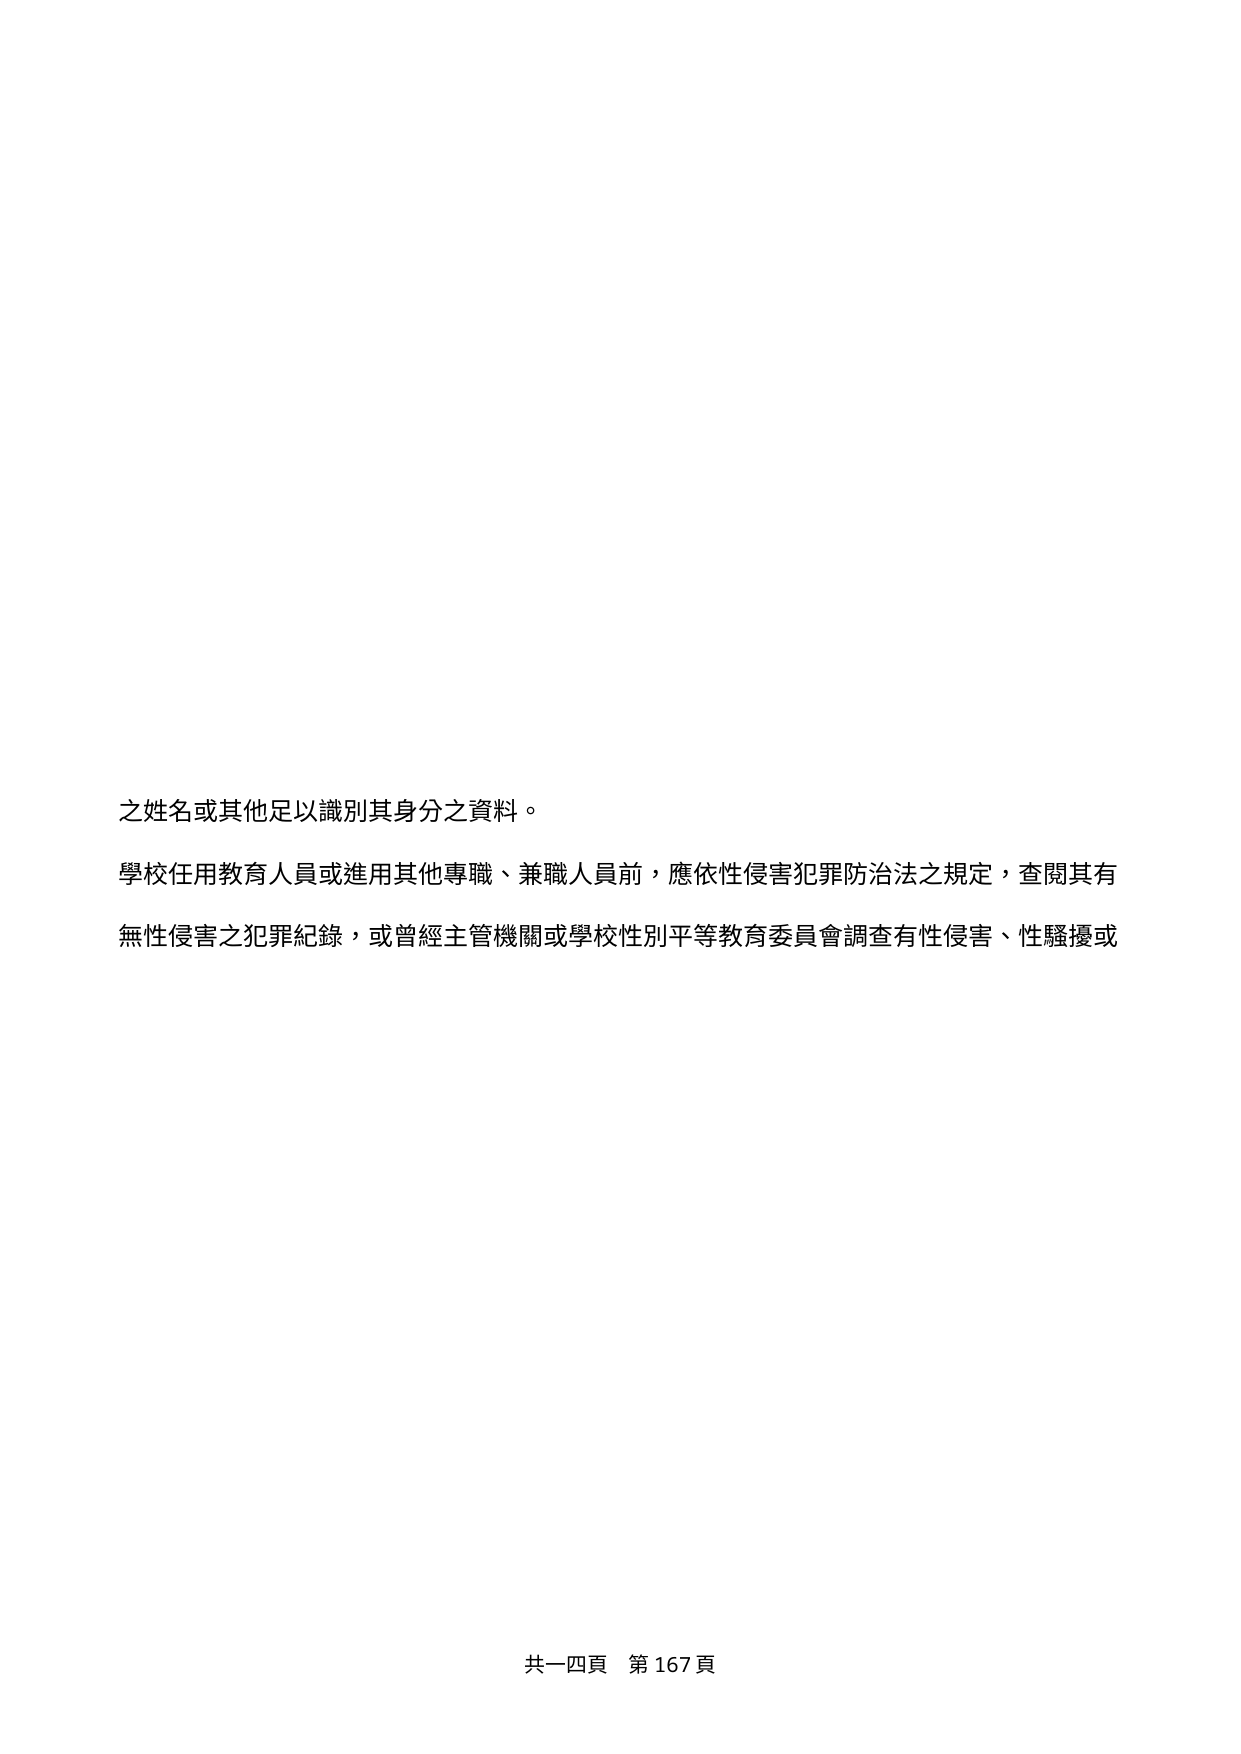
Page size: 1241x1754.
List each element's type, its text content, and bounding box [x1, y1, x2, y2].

text 學校任用教育人員或進用其他專職、兼職人員前，應依性侵害犯罪防治法之規定，查閱其有無性侵害之犯罪紀錄，或曾經主管機關或學校性別平等教育委員會調查有性侵害、性騷擾或 [118, 831, 1122, 956]
text 之姓名或其他足以識別其身分之資料。 [118, 768, 1122, 831]
